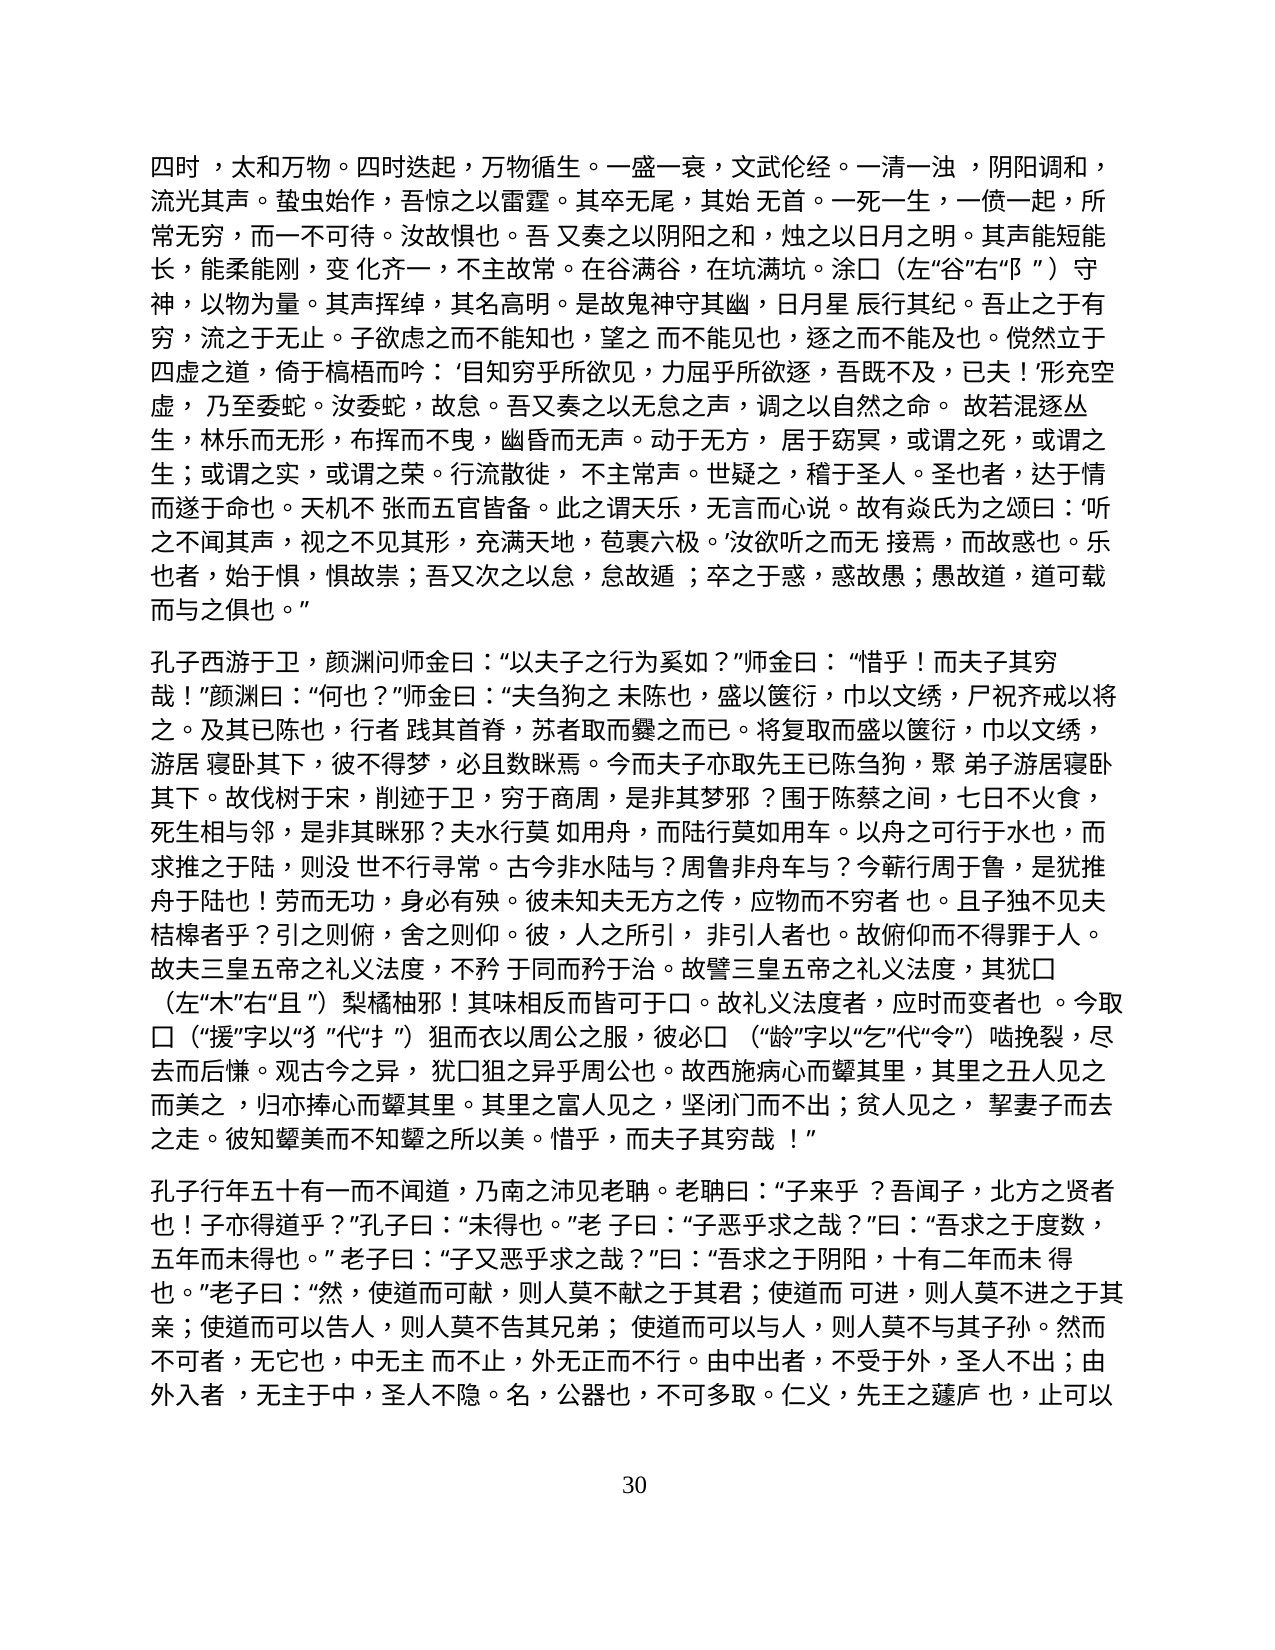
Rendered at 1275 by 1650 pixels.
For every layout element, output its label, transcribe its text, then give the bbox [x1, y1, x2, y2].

text 孔子行年五十有一而不闻道，乃南之沛见老聃。老聃曰：“子来乎 ？吾闻子，北方之贤者也！子亦得道乎？”孔子曰：“未得也。”老 子曰：“子恶乎求之哉？”曰：“吾求之于度数，五年而未得也。” 老子曰：“子又恶乎求之哉？”曰：“吾求之于阴阳，十有二年而未 得也。”老子曰：“然，使道而可献，则人莫不献之于其君；使道而 可进，则人莫不进之于其亲；使道而可以告人，则人莫不告其兄弟； 使道而可以与人，则人莫不与其子孙。然而不可者，无它也，中无主 而不止，外无正而不行。由中出者，不受于外，圣人不出；由外入者 ，无主于中，圣人不隐。名，公器也，不可多取。仁义，先王之蘧庐 也，止可以 [150, 1174, 1125, 1412]
text 孔子西游于卫，颜渊问师金曰：“以夫子之行为奚如？”师金曰： “惜乎！而夫子其穷哉！”颜渊曰：“何也？”师金曰：“夫刍狗之 未陈也，盛以箧衍，巾以文绣，尸祝齐戒以将之。及其已陈也，行者 践其首脊，苏者取而爨之而已。将复取而盛以箧衍，巾以文绣，游居 寝卧其下，彼不得梦，必且数眯焉。今而夫子亦取先王已陈刍狗，聚 弟子游居寝卧其下。故伐树于宋，削迹于卫，穷于商周，是非其梦邪 ？围于陈蔡之间，七日不火食，死生相与邻，是非其眯邪？夫水行莫 如用舟，而陆行莫如用车。以舟之可行于水也，而求推之于陆，则没 世不行寻常。古今非水陆与？周鲁非舟车与？今蕲行周于鲁，是犹推 舟于陆也！劳而无功，身必有殃。彼未知夫无方之传，应物而不穷者 也。且子独不见夫桔槔者乎？引之则俯，舍之则仰。彼，人之所引， 非引人者也。故俯仰而不得罪于人。故夫三皇五帝之礼义法度，不矜 于同而矜于治。故譬三皇五帝之礼义法度，其犹囗（左“木”右“且 ”）梨橘柚邪！其味相反而皆可于口。故礼义法度者，应时而变者也 。今取囗（“援”字以“犭”代“扌”）狙而衣以周公之服，彼必囗 （“龄”字以“乞”代“令”）啮挽裂，尽去而后慊。观古今之异， 犹囗狙之异乎周公也。故西施病心而颦其里，其里之丑人见之而美之 ，归亦捧心而颦其里。其里之富人见之，坚闭门而不出；贫人见之， 挈妻子而去之走。彼知颦美而不知颦之所以美。惜乎，而夫子其穷哉 ！” [150, 645, 1125, 1156]
text 四时 ，太和万物。四时迭起，万物循生。一盛一衰，文武伦经。一清一浊 ，阴阳调和，流光其声。蛰虫始作，吾惊之以雷霆。其卒无尾，其始 无首。一死一生，一偾一起，所常无穷，而一不可待。汝故惧也。吾 又奏之以阴阳之和，烛之以日月之明。其声能短能长，能柔能刚，变 化齐一，不主故常。在谷满谷，在坑满坑。涂囗（左“谷”右“阝” ）守神，以物为量。其声挥绰，其名高明。是故鬼神守其幽，日月星 辰行其纪。吾止之于有穷，流之于无止。子欲虑之而不能知也，望之 而不能见也，逐之而不能及也。傥然立于四虚之道，倚于槁梧而吟： ‘目知穷乎所欲见，力屈乎所欲逐，吾既不及，已夫！’形充空虚， 乃至委蛇。汝委蛇，故怠。吾又奏之以无怠之声，调之以自然之命。 故若混逐丛生，林乐而无形，布挥而不曳，幽昏而无声。动于无方， 居于窈冥，或谓之死，或谓之生；或谓之实，或谓之荣。行流散徙， 不主常声。世疑之，稽于圣人。圣也者，达于情而遂于命也。天机不 张而五官皆备。此之谓天乐，无言而心说。故有焱氏为之颂曰：‘听 之不闻其声，视之不见其形，充满天地，苞裹六极。’汝欲听之而无 接焉，而故惑也。乐也者，始于惧，惧故祟；吾又次之以怠，怠故遁 ；卒之于惑，惑故愚；愚故道，道可载而与之俱也。” [150, 150, 1125, 627]
